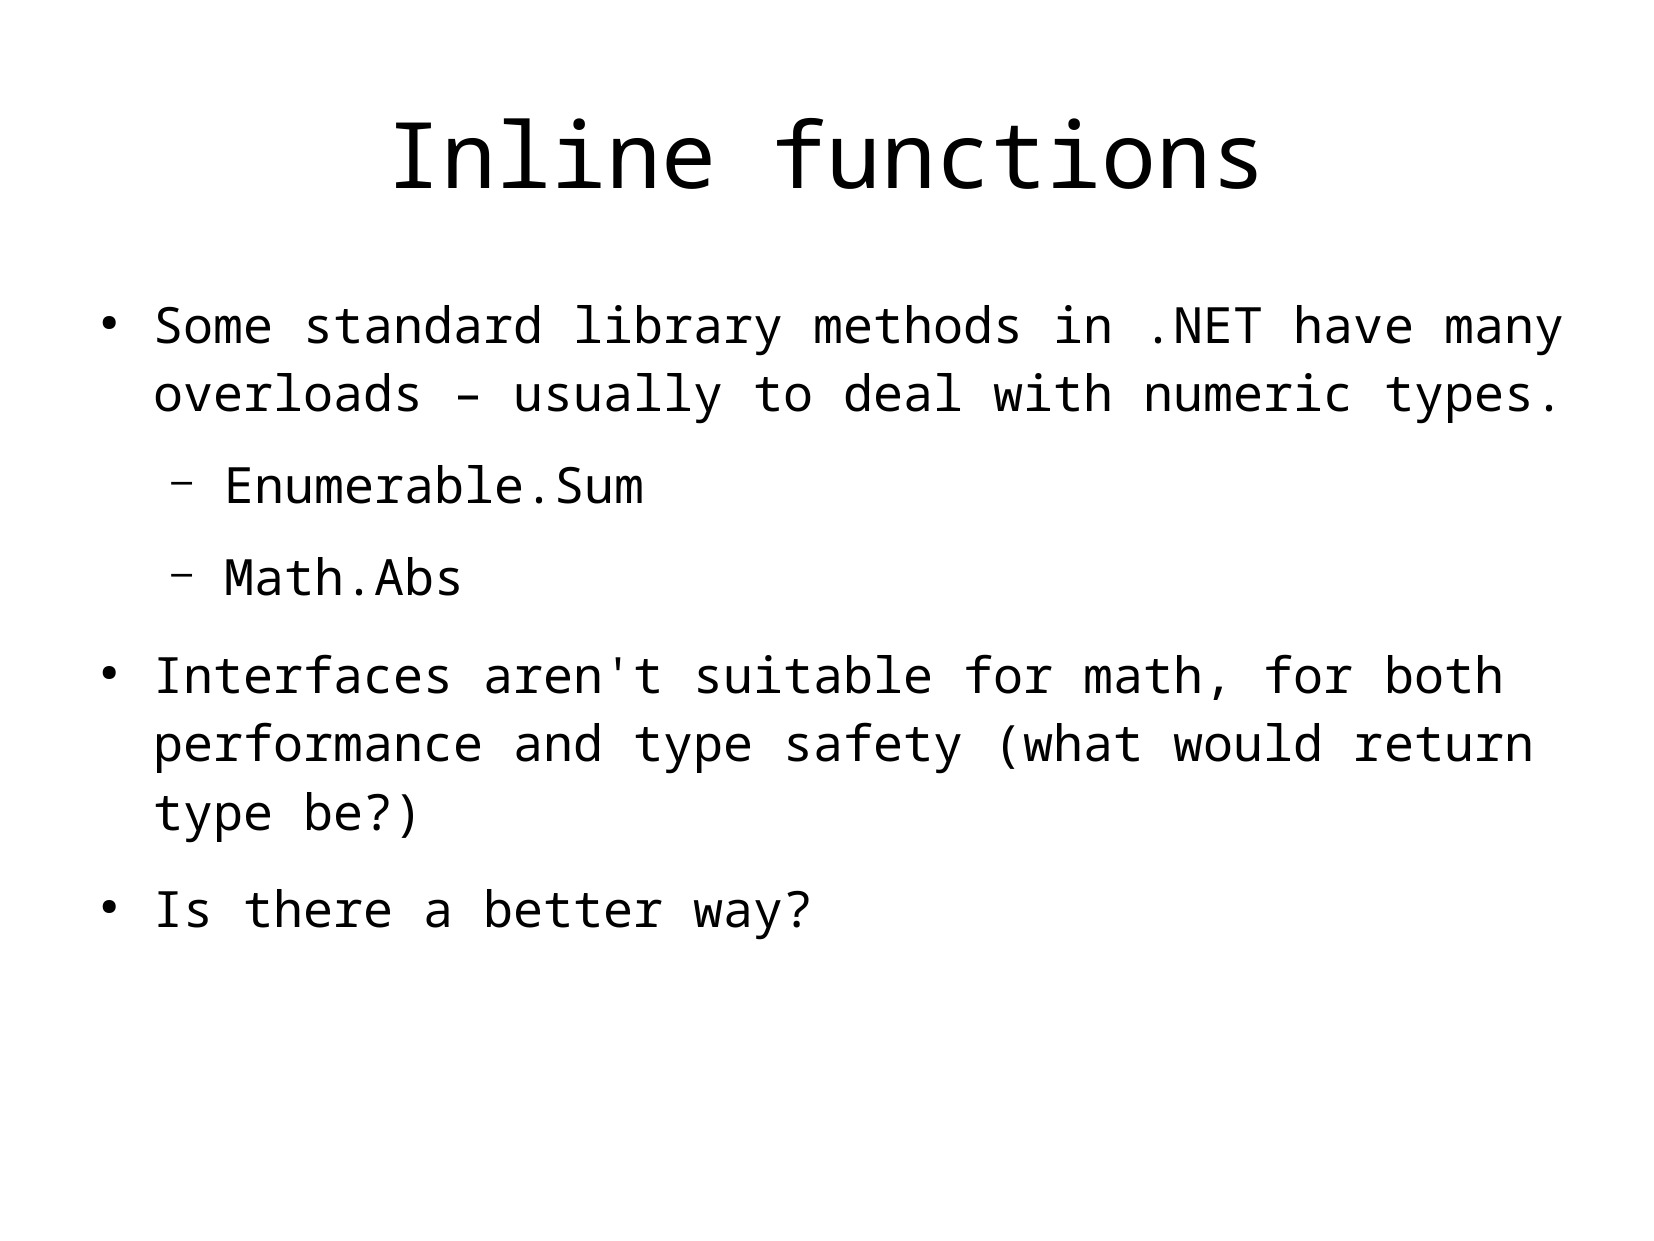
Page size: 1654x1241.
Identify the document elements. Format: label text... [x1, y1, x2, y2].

title Inline functions [82, 49, 1571, 257]
list Some standard library methods in .NET have many overloads – usually to deal with numeric types. Enumerable.Sum Math.Abs Interfaces aren't suitable for math, for both performance and type safety (what would return type be?) Is there a better way? [82, 290, 1571, 1010]
